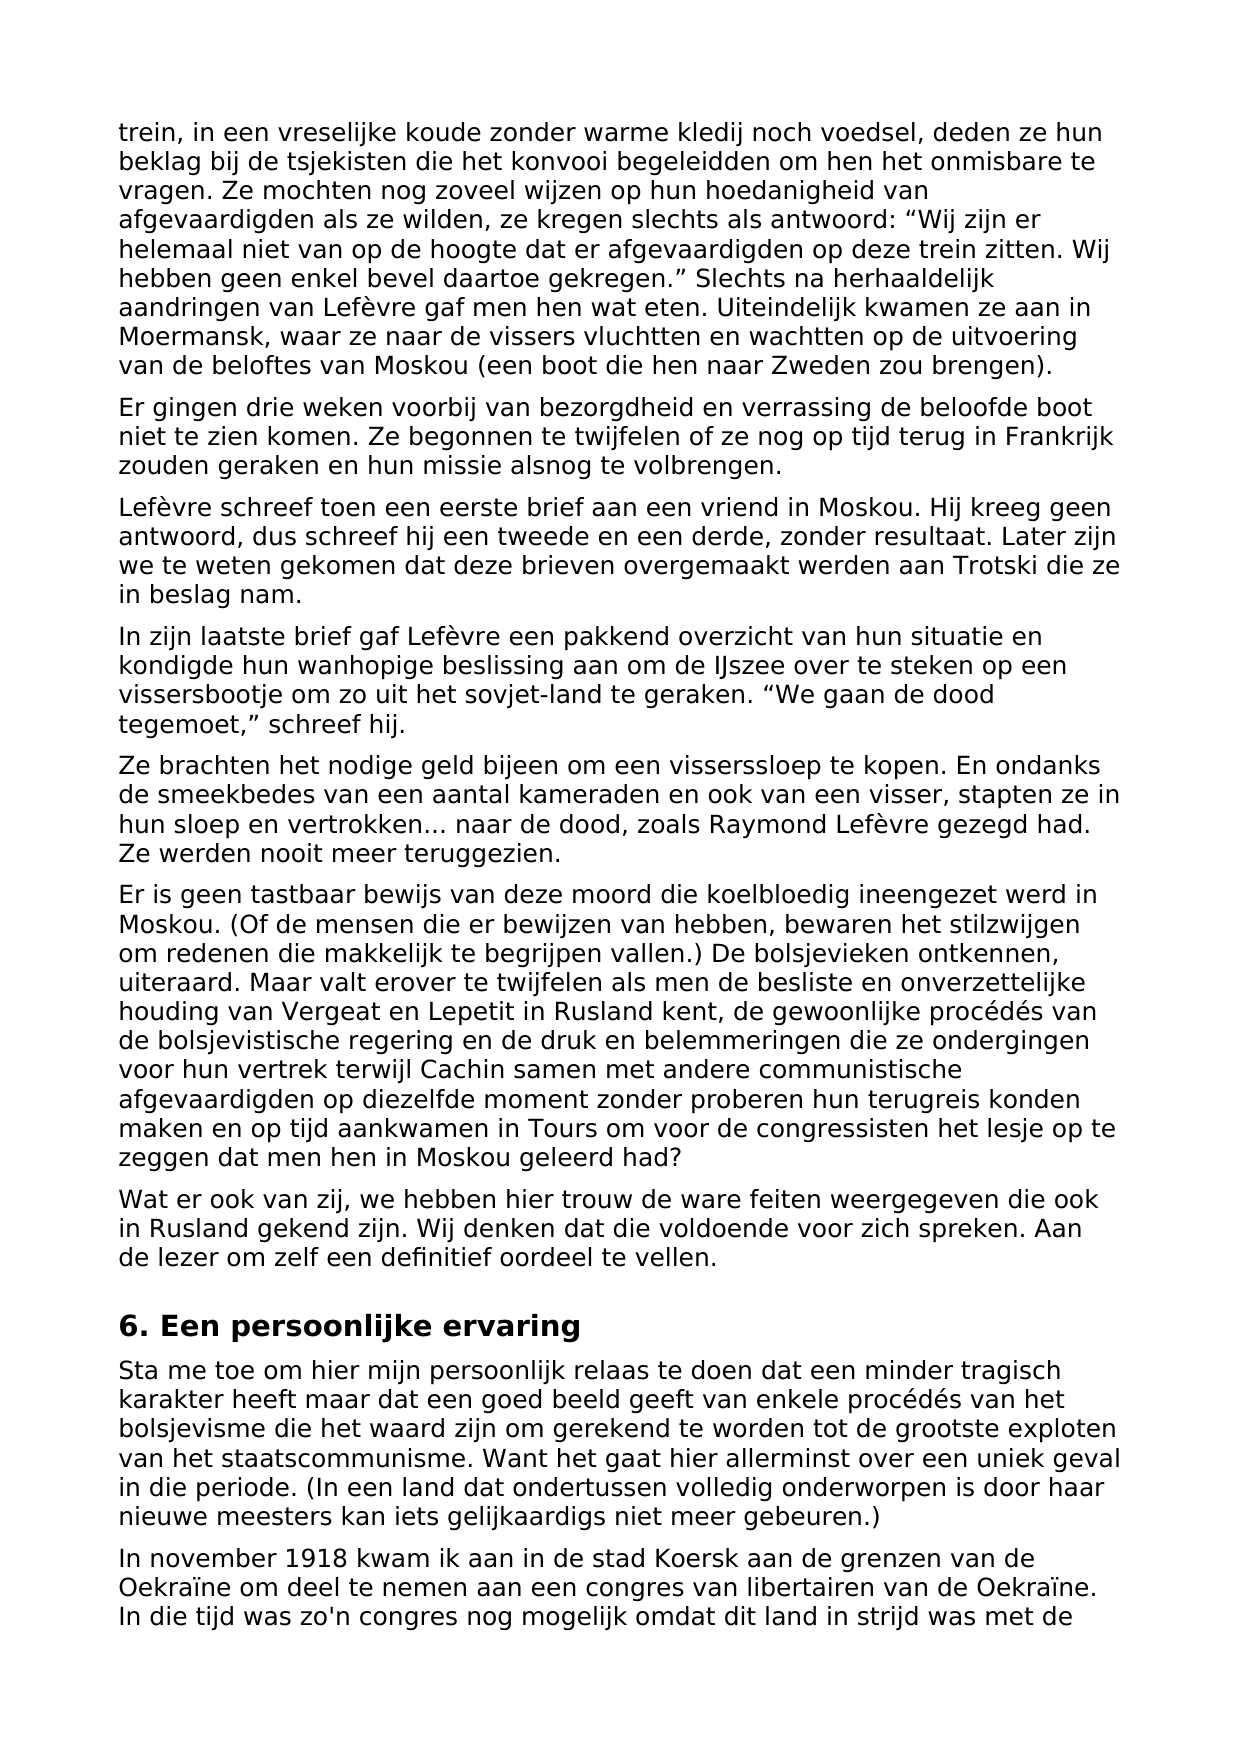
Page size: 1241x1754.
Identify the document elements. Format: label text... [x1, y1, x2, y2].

text Er gingen drie weken voorbij van bezorgdheid en verrassing de beloofde boot niet te zien komen. Ze begonnen te twijfelen of ze nog op tijd terug in Frankrijk zouden geraken en hun missie alsnog te volbrengen. [118, 393, 1122, 481]
text Lefèvre schreef toen een eerste brief aan een vriend in Moskou. Hij kreeg geen antwoord, dus schreef hij een tweede en een derde, zonder resultaat. Later zijn we te weten gekomen dat deze brieven overgemaakt werden aan Trotski die ze in beslag nam. [118, 493, 1122, 610]
text Er is geen tastbaar bewijs van deze moord die koelbloedig ineengezet werd in Moskou. (Of de mensen die er bewijzen van hebben, bewaren het stilzwijgen om redenen die makkelijk te begrijpen vallen.) De bolsjevieken ontkennen, uiteraard. Maar valt erover te twijfelen als men de besliste en onverzettelijke houding van Vergeat en Lepetit in Rusland kent, de gewoonlijke procédés van de bolsjevistische regering en de druk en belemmeringen die ze ondergingen voor hun vertrek terwijl Cachin samen met andere communistische afgevaardigden op diezelfde moment zonder proberen hun terugreis konden maken en op tijd aankwamen in Tours om voor de congressisten het lesje op te zeggen dat men hen in Moskou geleerd had? [118, 881, 1122, 1172]
text Ze brachten het nodige geld bijeen om een visserssloep te kopen. En ondanks de smeekbedes van een aantal kameraden en ook van een visser, stapten ze in hun sloep en vertrokken... naar de dood, zoals Raymond Lefèvre gezegd had. Ze werden nooit meer teruggezien. [118, 751, 1122, 868]
subtitle 6. Een persoonlijke ervaring [118, 1310, 1122, 1344]
text Sta me toe om hier mijn persoonlijk relaas te doen dat een minder tragisch karakter heeft maar dat een goed beeld geeft van enkele procédés van het bolsjevisme die het waard zijn om gerekend te worden tot de grootste exploten van het staatscommunisme. Want het gaat hier allerminst over een uniek geval in die periode. (In een land dat ondertussen volledig onderworpen is door haar nieuwe meesters kan iets gelijkaardigs niet meer gebeuren.) [118, 1356, 1122, 1531]
text In zijn laatste brief gaf Lefèvre een pakkend overzicht van hun situatie en kondigde hun wanhopige beslissing aan om de IJszee over te steken op een vissersbootje om zo uit het sovjet-land te geraken. “We gaan de dood tegemoet,” schreef hij. [118, 622, 1122, 739]
text In november 1918 kwam ik aan in de stad Koersk aan de grenzen van de Oekraïne om deel te nemen aan een congres van libertairen van de Oekraïne. In die tijd was zo'n congres nog mogelijk omdat dit land in strijd was met de [118, 1544, 1122, 1631]
text trein, in een vreselijke koude zonder warme kledij noch voedsel, deden ze hun beklag bij de tsjekisten die het konvooi begeleidden om hen het onmisbare te vragen. Ze mochten nog zoveel wijzen op hun hoedanigheid van afgevaardigden als ze wilden, ze kregen slechts als antwoord: “Wij zijn er helemaal niet van op de hoogte dat er afgevaardigden op deze trein zitten. Wij hebben geen enkel bevel daartoe gekregen.” Slechts na herhaaldelijk aandringen van Lefèvre gaf men hen wat eten. Uiteindelijk kwamen ze aan in Moermansk, waar ze naar de vissers vluchtten en wachtten op de uitvoering van de beloftes van Moskou (een boot die hen naar Zweden zou brengen). [118, 118, 1122, 381]
text Wat er ook van zij, we hebben hier trouw de ware feiten weergegeven die ook in Rusland gekend zijn. Wij denken dat die voldoende voor zich spreken. Aan de lezer om zelf een definitief oordeel te vellen. [118, 1185, 1122, 1272]
